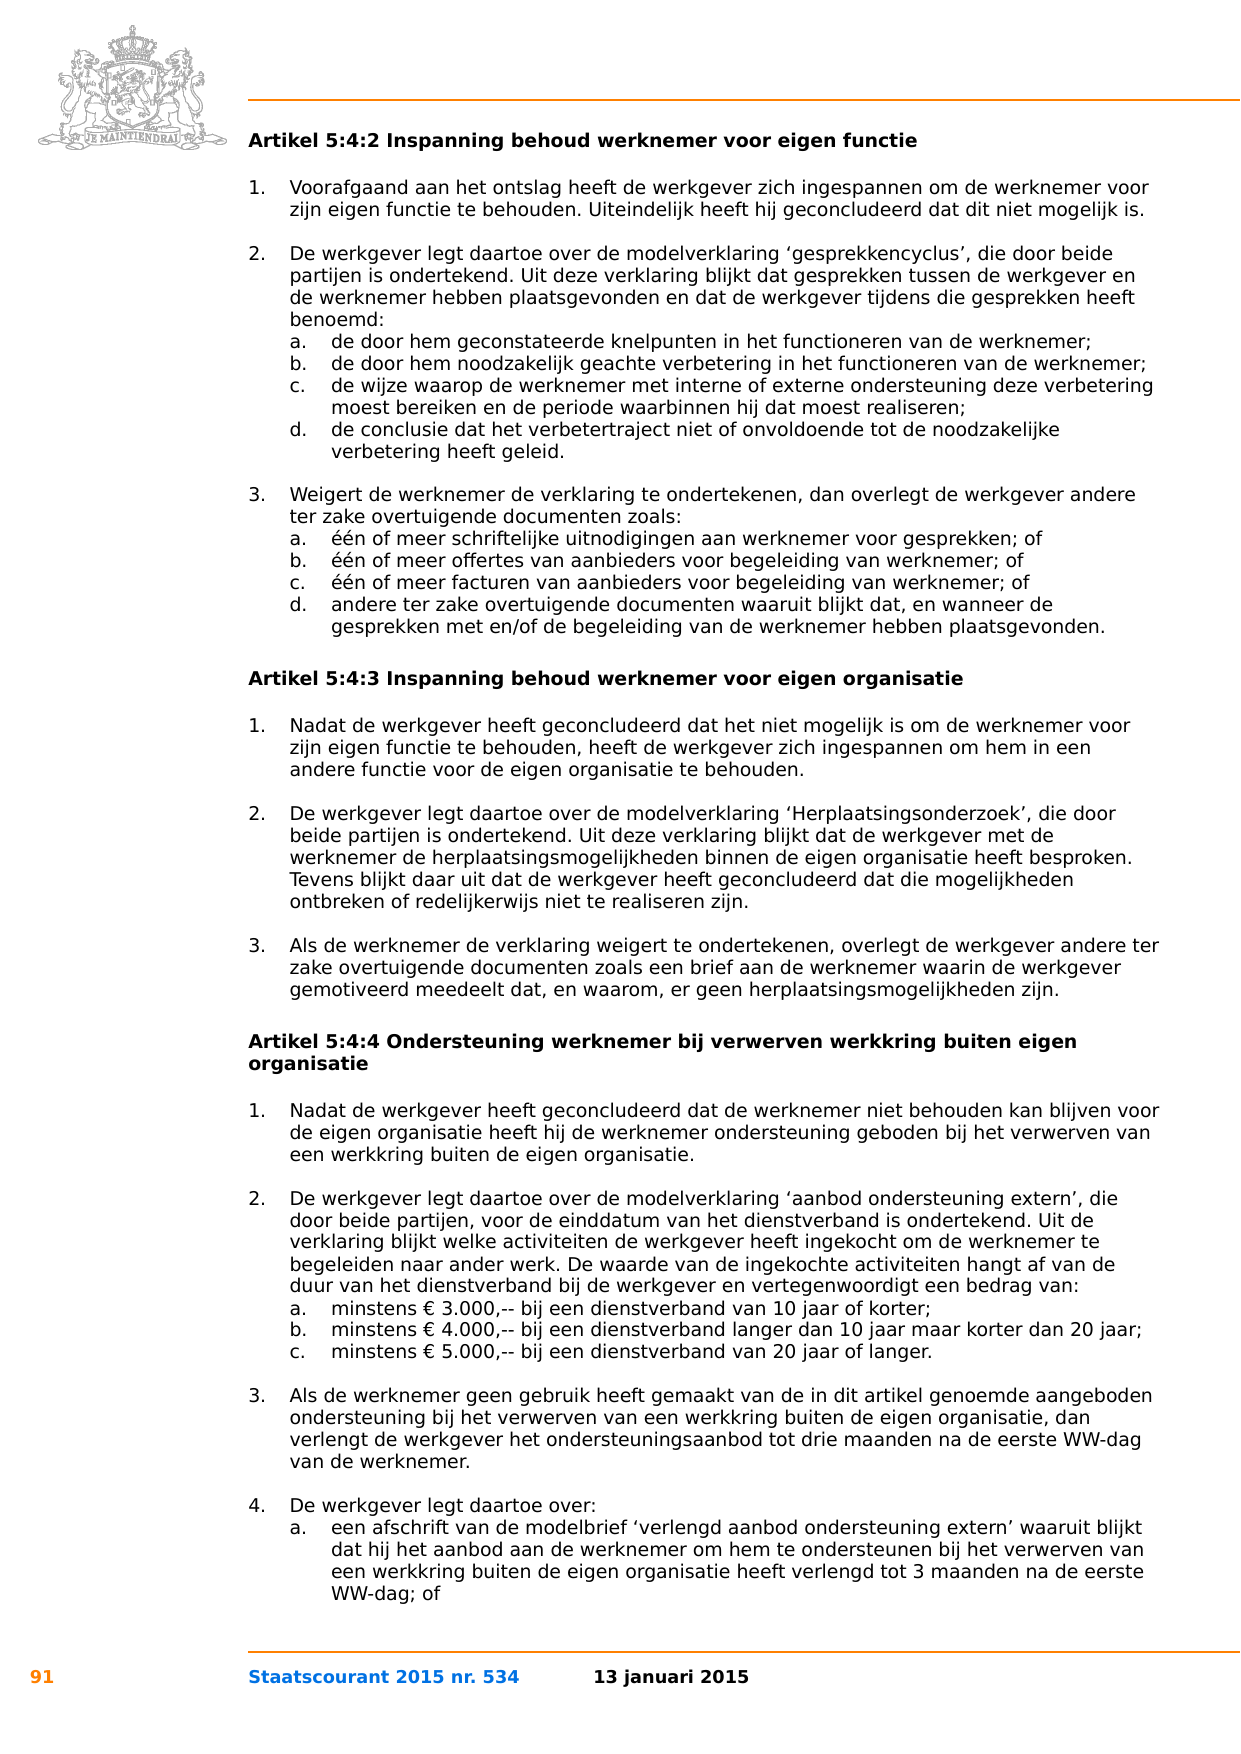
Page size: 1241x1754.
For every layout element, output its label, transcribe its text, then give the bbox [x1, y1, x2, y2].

text b. de door hem noodzakelijk geachte verbetering in het functioneren van de werknemer; [289, 353, 1163, 374]
text c. één of meer facturen van aanbieders voor begeleiding van werknemer; of [289, 572, 1163, 594]
text b. minstens € 4.000,-- bij een dienstverband langer dan 10 jaar maar korter dan 20 jaar; [289, 1319, 1163, 1341]
text 1. Voorafgaand aan het ontslag heeft de werkgever zich ingespannen om de werknemer voor zijn eigen functie te behouden. Uiteindelijk heeft hij geconcludeerd dat dit niet mogelijk is. [248, 177, 1163, 221]
text a. de door hem geconstateerde knelpunten in het functioneren van de werknemer; [289, 331, 1163, 353]
subtitle Artikel 5:4:2 Inspanning behoud werknemer voor eigen functie [248, 130, 1163, 152]
text 1. Nadat de werkgever heeft geconcludeerd dat het niet mogelijk is om de werknemer voor zijn eigen functie te behouden, heeft de werkgever zich ingespannen om hem in een andere functie voor de eigen organisatie te behouden. [248, 715, 1163, 781]
text a. minstens € 3.000,-- bij een dienstverband van 10 jaar of korter; [289, 1297, 1163, 1319]
text 2. De werkgever legt daartoe over de modelverklaring ‘gesprekkencyclus’, die door beide partijen is ondertekend. Uit deze verklaring blijkt dat gesprekken tussen de werkgever en de werknemer hebben plaatsgevonden en dat de werkgever tijdens die gesprekken heeft benoemd: [248, 243, 1163, 331]
text 1. Nadat de werkgever heeft geconcludeerd dat de werknemer niet behouden kan blijven voor de eigen organisatie heeft hij de werknemer ondersteuning geboden bij het verwerven van een werkkring buiten de eigen organisatie. [248, 1100, 1163, 1166]
text a. één of meer schriftelijke uitnodigingen aan werknemer voor gesprekken; of [289, 528, 1163, 550]
text c. de wijze waarop de werknemer met interne of externe ondersteuning deze verbetering moest bereiken en de periode waarbinnen hij dat moest realiseren; [289, 374, 1163, 418]
text d. andere ter zake overtuigende documenten waaruit blijkt dat, en wanneer de gesprekken met en/of de begeleiding van de werknemer hebben plaatsgevonden. [289, 594, 1163, 638]
text 2. De werkgever legt daartoe over de modelverklaring ‘aanbod ondersteuning extern’, die door beide partijen, voor de einddatum van het dienstverband is ondertekend. Uit de verklaring blijkt welke activiteiten de werkgever heeft ingekocht om de werknemer te begeleiden naar ander werk. De waarde van de ingekochte activiteiten hangt af van de duur van het dienstverband bij de werkgever en vertegenwoordigt een bedrag van: [248, 1187, 1163, 1297]
text d. de conclusie dat het verbetertraject niet of onvoldoende tot de noodzakelijke verbetering heeft geleid. [289, 418, 1163, 462]
text b. één of meer offertes van aanbieders voor begeleiding van werknemer; of [289, 550, 1163, 572]
text 3. Als de werknemer de verklaring weigert te ondertekenen, overlegt de werkgever andere ter zake overtuigende documenten zoals een brief aan de werknemer waarin de werkgever gemotiveerd meedeelt dat, en waarom, er geen herplaatsingsmogelijkheden zijn. [248, 935, 1163, 1001]
text 3. Als de werknemer geen gebruik heeft gemaakt van de in dit artikel genoemde aangeboden ondersteuning bij het verwerven van een werkkring buiten de eigen organisatie, dan verlengt de werkgever het ondersteuningsaanbod tot drie maanden na de eerste WW-dag van de werknemer. [248, 1385, 1163, 1473]
text 4. De werkgever legt daartoe over: [248, 1495, 1163, 1517]
picture [38, 25, 227, 150]
subtitle Artikel 5:4:3 Inspanning behoud werknemer voor eigen organisatie [248, 668, 1163, 690]
subtitle Artikel 5:4:4 Ondersteuning werknemer bij verwerven werkkring buiten eigen organisatie [248, 1031, 1163, 1075]
text a. een afschrift van de modelbrief ‘verlengd aanbod ondersteuning extern’ waaruit blijkt dat hij het aanbod aan de werknemer om hem te ondersteunen bij het verwerven van een werkkring buiten de eigen organisatie heeft verlengd tot 3 maanden na de eerste WW-dag; of [289, 1517, 1163, 1605]
text 2. De werkgever legt daartoe over de modelverklaring ‘Herplaatsingsonderzoek’, die door beide partijen is ondertekend. Uit deze verklaring blijkt dat de werkgever met de werknemer de herplaatsingsmogelijkheden binnen de eigen organisatie heeft besproken. Tevens blijkt daar uit dat de werkgever heeft geconcludeerd dat die mogelijkheden ontbreken of redelijkerwijs niet te realiseren zijn. [248, 803, 1163, 913]
text c. minstens € 5.000,-- bij een dienstverband van 20 jaar of langer. [289, 1341, 1163, 1363]
text 3. Weigert de werknemer de verklaring te ondertekenen, dan overlegt de werkgever andere ter zake overtuigende documenten zoals: [248, 484, 1163, 528]
